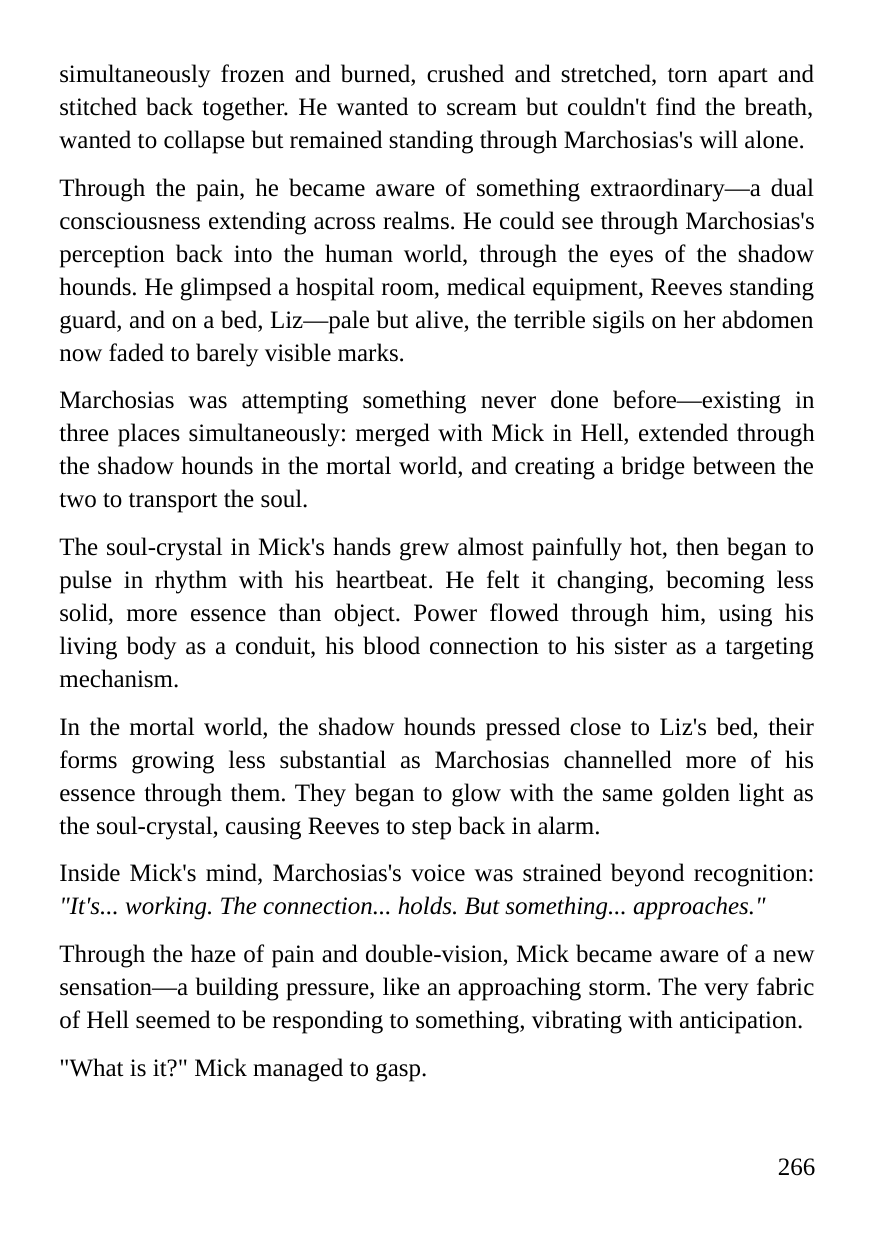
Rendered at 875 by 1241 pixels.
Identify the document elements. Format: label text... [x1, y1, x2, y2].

text simultaneously frozen and burned, crushed and stretched, torn apart and stitched back together. He wanted to scream but couldn't find the breath, wanted to collapse but remained standing through Marchosias's will alone. [59, 59, 815, 154]
text "What is it?" Mick managed to gasp. [59, 1053, 815, 1081]
text Inside Mick's mind, Marchosias's voice was strained beyond recognition: "It's... working. The connection... holds. But something... approaches." [59, 858, 815, 920]
text Through the haze of pain and double-vision, Mick became aware of a new sensation—a building pressure, like an approaching storm. The very fabric of Hell seemed to be responding to something, vibrating with anticipation. [59, 939, 815, 1034]
text Marchosias was attempting something never done before—existing in three places simultaneously: merged with Mick in Hell, extended through the shadow hounds in the mortal world, and creating a bridge between the two to transport the soul. [59, 385, 815, 513]
text Through the pain, he became aware of something extraordinary—a dual consciousness extending across realms. He could see through Marchosias's perception back into the human world, through the eyes of the shadow hounds. He glimpsed a hospital room, medical equipment, Reeves standing guard, and on a bed, Liz—pale but alive, the terrible sigils on her abdomen now faded to barely visible marks. [59, 173, 815, 367]
text The soul-crystal in Mick's hands grew almost painfully hot, then began to pulse in rhythm with his heartbeat. He felt it changing, becoming less solid, more essence than object. Power flowed through him, using his living body as a conduit, his blood connection to his sister as a targeting mechanism. [59, 532, 815, 693]
text In the mortal world, the shadow hounds pressed close to Liz's bed, their forms growing less substantial as Marchosias channelled more of his essence through them. They began to glow with the same golden light as the soul-crystal, causing Reeves to step back in alarm. [59, 712, 815, 839]
